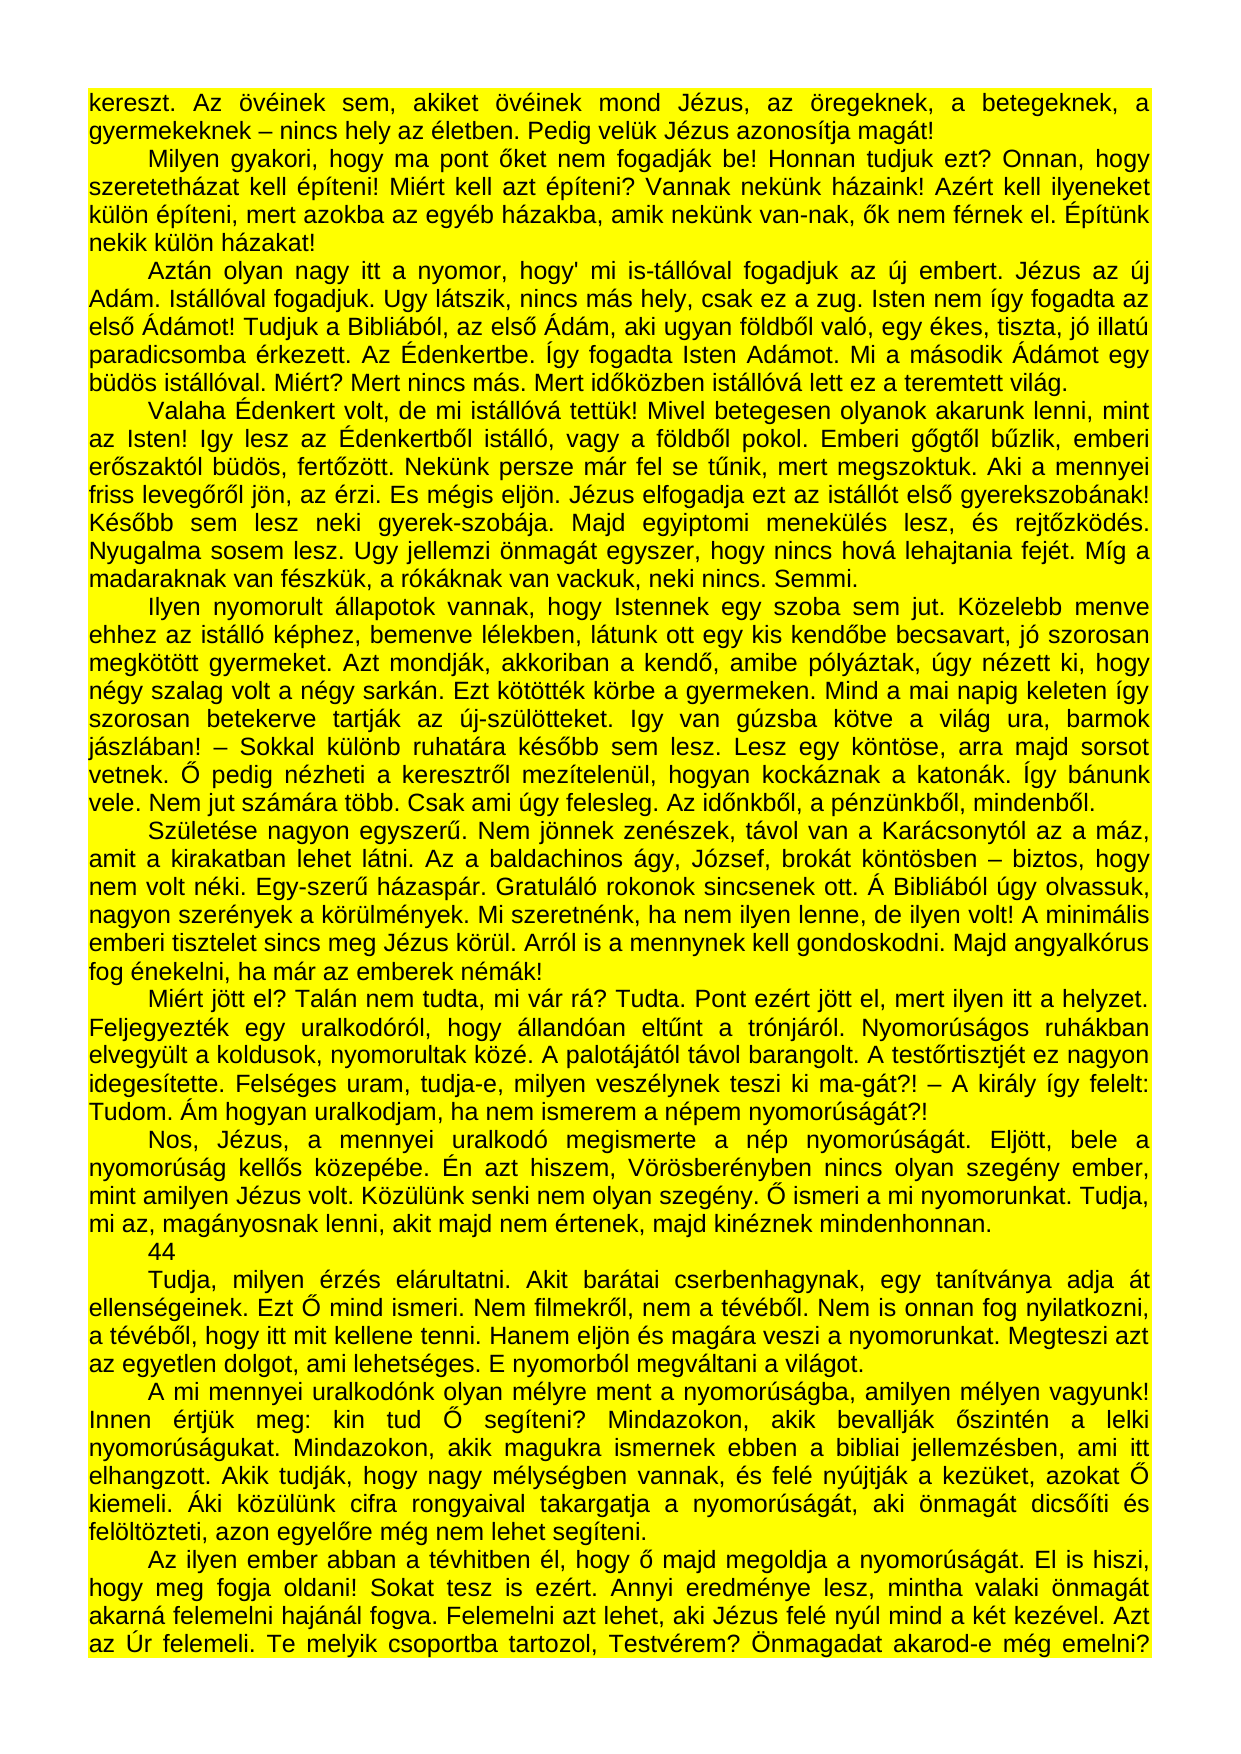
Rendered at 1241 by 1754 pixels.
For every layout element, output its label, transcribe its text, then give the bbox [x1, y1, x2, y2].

text Aztán olyan nagy itt a nyomor, hogy' mi is-tállóval fogadjuk az új embert. Jézus az új Adám. Istállóval fogadjuk. Ugy látszik, nincs más hely, csak ez a zug. Isten nem így fogadta az első Ádámot! Tudjuk a Bibliából, az első Ádám, aki ugyan földből való, egy ékes, tiszta, jó illatú paradicsomba érkezett. Az Édenkertbe. Így fogadta Isten Adámot. Mi a második Ádámot egy büdös istállóval. Miért? Mert nincs más. Mert időközben istállóvá lett ez a teremtett világ. [88, 257, 1152, 397]
text Valaha Édenkert volt, de mi istállóvá tettük! Mivel betegesen olyanok akarunk lenni, mint az Isten! Igy lesz az Édenkertből istálló, vagy a földből pokol. Emberi gőgtől bűzlik, emberi erőszaktól büdös, fertőzött. Nekünk persze már fel se tűnik, mert megszoktuk. Aki a mennyei friss levegőről jön, az érzi. Es mégis eljön. Jézus elfogadja ezt az istállót első gyerekszobának! Később sem lesz neki gyerek-szobája. Majd egyiptomi menekülés lesz, és rejtőzködés. Nyugalma sosem lesz. Ugy jellemzi önmagát egyszer, hogy nincs hová lehajtania fejét. Míg a madaraknak van fészkük, a rókáknak van vackuk, neki nincs. Semmi. [88, 397, 1152, 593]
text kereszt. Az övéinek sem, akiket övéinek mond Jézus, az öregeknek, a betegeknek, a gyermekeknek – nincs hely az életben. Pedig velük Jézus azonosítja magát! [88, 88, 1152, 144]
text Születése nagyon egyszerű. Nem jönnek zenészek, távol van a Karácsonytól az a máz, amit a kirakatban lehet látni. Az a baldachinos ágy, József, brokát köntösben – biztos, hogy nem volt néki. Egy-szerű házaspár. Gratuláló rokonok sincsenek ott. Á Bibliából úgy olvassuk, nagyon szerények a körülmények. Mi szeretnénk, ha nem ilyen lenne, de ilyen volt! A minimális emberi tisztelet sincs meg Jézus körül. Arról is a mennynek kell gondoskodni. Majd angyalkórus fog énekelni, ha már az emberek némák! [88, 817, 1152, 985]
text Az ilyen ember abban a tévhitben él, hogy ő majd megoldja a nyomorúságát. El is hiszi, hogy meg fogja oldani! Sokat tesz is ezért. Annyi eredménye lesz, mintha valaki önmagát akarná felemelni hajánál fogva. Felemelni azt lehet, aki Jézus felé nyúl mind a két kezével. Azt az Úr felemeli. Te melyik csoportba tartozol, Testvérem? Önmagadat akarod-e még emelni? [88, 1546, 1152, 1658]
text 44 [88, 1237, 1152, 1265]
text A mi mennyei uralkodónk olyan mélyre ment a nyomorúságba, amilyen mélyen vagyunk! Innen értjük meg: kin tud Ő segíteni? Mindazokon, akik bevallják őszintén a lelki nyomorúságukat. Mindazokon, akik magukra ismernek ebben a bibliai jellemzésben, ami itt elhangzott. Akik tudják, hogy nagy mélységben vannak, és felé nyújtják a kezüket, azokat Ő kiemeli. Áki közülünk cifra rongyaival takargatja a nyomorúságát, aki önmagát dicsőíti és felöltözteti, azon egyelőre még nem lehet segíteni. [88, 1377, 1152, 1546]
text Milyen gyakori, hogy ma pont őket nem fogadják be! Honnan tudjuk ezt? Onnan, hogy szeretetházat kell építeni! Miért kell azt építeni? Vannak nekünk házaink! Azért kell ilyeneket külön építeni, mert azokba az egyéb házakba, amik nekünk van-nak, ők nem férnek el. Építünk nekik külön házakat! [88, 144, 1152, 257]
text Tudja, milyen érzés elárultatni. Akit barátai cserbenhagynak, egy tanítványa adja át ellenségeinek. Ezt Ő mind ismeri. Nem filmekről, nem a tévéből. Nem is onnan fog nyilatkozni, a tévéből, hogy itt mit kellene tenni. Hanem eljön és magára veszi a nyomorunkat. Megteszi azt az egyetlen dolgot, ami lehetséges. E nyomorból megváltani a világot. [88, 1265, 1152, 1377]
text Nos, Jézus, a mennyei uralkodó megismerte a nép nyomorúságát. Eljött, bele a nyomorúság kellős közepébe. Én azt hiszem, Vörösberényben nincs olyan szegény ember, mint amilyen Jézus volt. Közülünk senki nem olyan szegény. Ő ismeri a mi nyomorunkat. Tudja, mi az, magányosnak lenni, akit majd nem értenek, majd kinéznek mindenhonnan. [88, 1125, 1152, 1237]
text Miért jött el? Talán nem tudta, mi vár rá? Tudta. Pont ezért jött el, mert ilyen itt a helyzet. Feljegyezték egy uralkodóról, hogy állandóan eltűnt a trónjáról. Nyomorúságos ruhákban elvegyült a koldusok, nyomorultak közé. A palotájától távol barangolt. A testőrtisztjét ez nagyon idegesítette. Felséges uram, tudja-e, milyen veszélynek teszi ki ma-gát?! – A király így felelt: Tudom. Ám hogyan uralkodjam, ha nem ismerem a népem nyomorúságát?! [88, 985, 1152, 1125]
text Ilyen nyomorult állapotok vannak, hogy Istennek egy szoba sem jut. Közelebb menve ehhez az istálló képhez, bemenve lélekben, látunk ott egy kis kendőbe becsavart, jó szorosan megkötött gyermeket. Azt mondják, akkoriban a kendő, amibe pólyáztak, úgy nézett ki, hogy négy szalag volt a négy sarkán. Ezt kötötték körbe a gyermeken. Mind a mai napig keleten így szorosan betekerve tartják az új-szülötteket. Igy van gúzsba kötve a világ ura, barmok jászlában! – Sokkal különb ruhatára később sem lesz. Lesz egy köntöse, arra majd sorsot vetnek. Ő pedig nézheti a keresztről mezítelenül, hogyan kockáznak a katonák. Így bánunk vele. Nem jut számára több. Csak ami úgy felesleg. Az időnkből, a pénzünkből, mindenből. [88, 593, 1152, 817]
